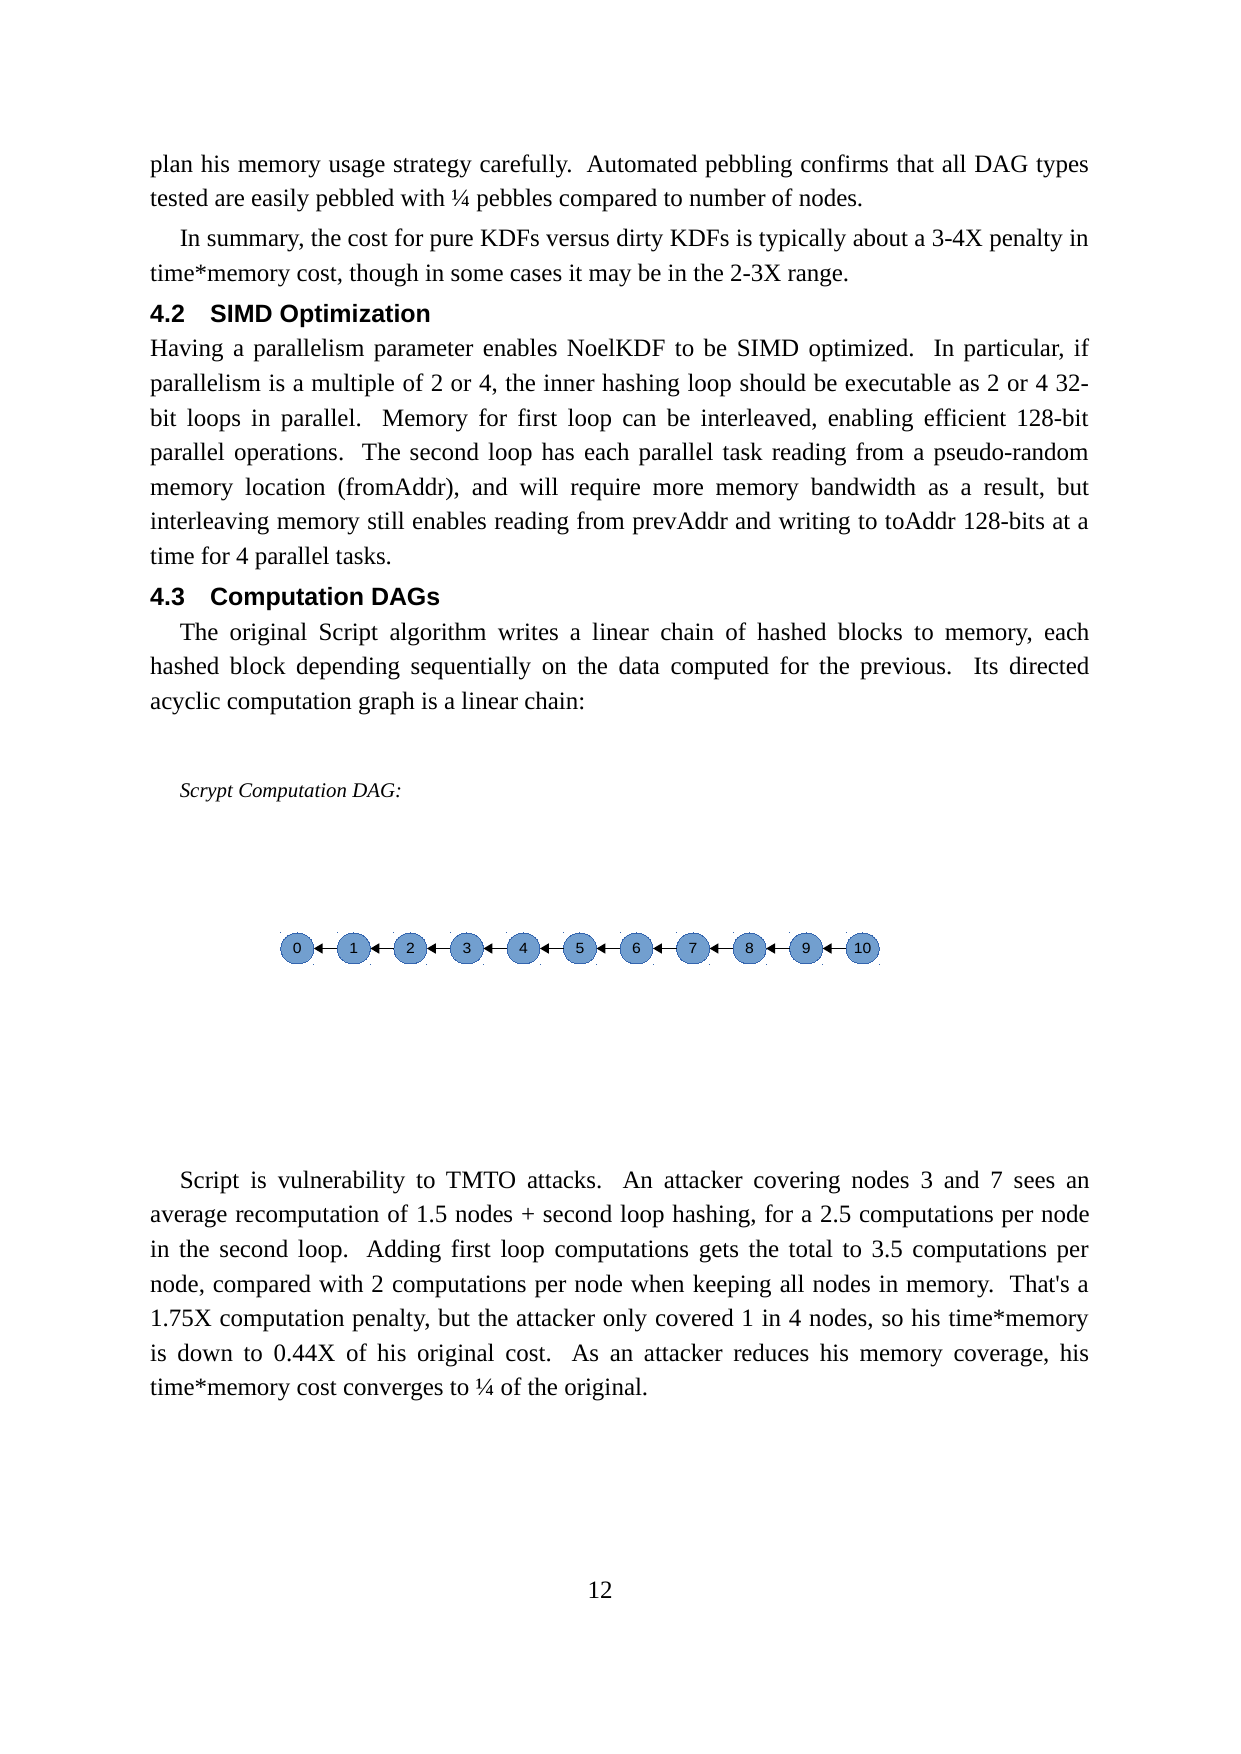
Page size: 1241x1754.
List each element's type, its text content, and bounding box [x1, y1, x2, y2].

text Having a parallelism parameter enables NoelKDF to be SIMD optimized. In particular, if parallelism is a multiple of 2 or 4, the inner hashing loop should be executable as 2 or 4 32-bit loops in parallel. Memory for first loop can be interleaved, enabling efficient 128-bit parallel operations. The second loop has each parallel task reading from a pseudo-random memory location (fromAddr), and will require more memory bandwidth as a result, but interleaving memory still enables reading from prevAddr and writing to toAddr 128-bits at a time for 4 parallel tasks. [150, 334, 1091, 570]
text Scrypt Computation DAG: [179, 779, 1007, 802]
subtitle SIMD Optimization [150, 299, 1091, 328]
subtitle Computation DAGs [150, 583, 1091, 611]
text In summary, the cost for pure KDFs versus dirty KDFs is typically about a 3-4X penalty in time*memory cost, though in some cases it may be in the 2-3X range. [150, 224, 1091, 287]
text Script is vulnerability to TMTO attacks. An attacker covering nodes 3 and 7 sees an average recomputation of 1.5 nodes + second loop hashing, for a 2.5 computations per node in the second loop. Adding first loop computations gets the total to 3.5 computations per node, compared with 2 computations per node when keeping all nodes in memory. That's a 1.75X computation penalty, but the attacker only covered 1 in 4 nodes, so his time*memory is down to 0.44X of his original cost. As an attacker reduces his memory coverage, his time*memory cost converges to ¼ of the original. [150, 1166, 1091, 1401]
text The original Script algorithm writes a linear chain of hashed blocks to memory, each hashed block depending sequentially on the data computed for the previous. Its directed acyclic computation graph is a linear chain: [150, 618, 1091, 714]
text plan his memory usage strategy carefully. Automated pebbling confirms that all DAG types tested are easily pebbled with ¼ pebbles compared to number of nodes. [150, 150, 1091, 212]
